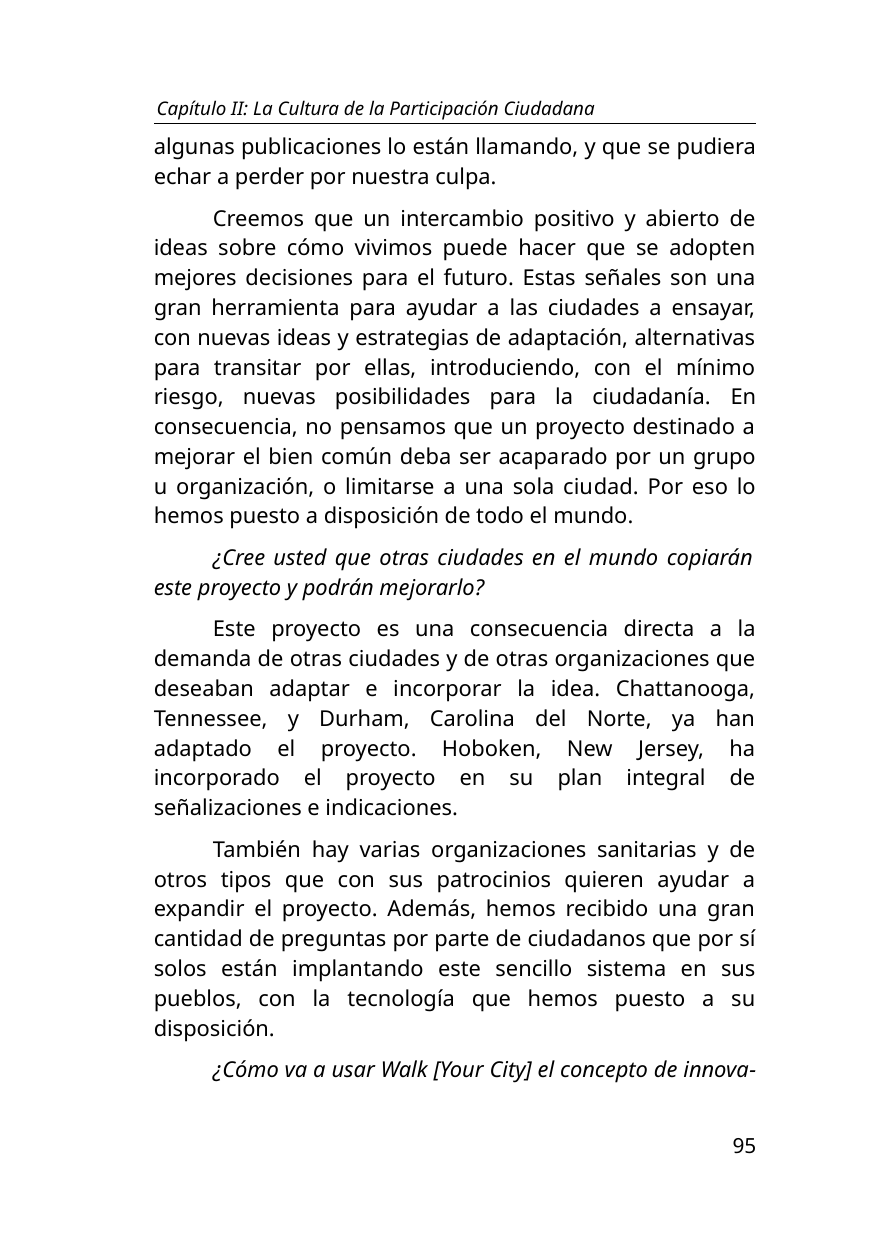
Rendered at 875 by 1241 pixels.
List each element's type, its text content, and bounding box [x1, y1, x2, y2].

text ¿Cree usted que otras ciudades en el mundo copiarán este proyecto y podrán mejorarlo? [153, 542, 756, 602]
text Creemos que un intercambio positivo y abierto de ideas sobre cómo vivimos puede hacer que se adopten mejores de­cisiones para el futuro. Estas señales son una gran herramien­ta para ayudar a las ciudades a ensayar, con nuevas ideas y estrategias de adaptación, alternativas para transitar por ellas, introduciendo, con el mínimo riesgo, nuevas posibilida­des para la ciudadanía. En consecuencia, no pensamos que un proyecto destinado a mejorar el bien común deba ser acapa­rado por un grupo u organización, o limitarse a una sola ciu­dad. Por eso lo hemos puesto a disposición de todo el mundo. [153, 203, 756, 530]
text algunas publicaciones lo están lla­mando, y que se pudiera echar a perder por nuestra culpa. [153, 131, 756, 191]
text También hay varias organizaciones sanitarias y de otros tipos que con sus patrocinios quieren ayudar a expandir el proyecto. Además, hemos recibido una gran cantidad de pre­guntas por parte de ciudadanos que por sí solos están implan­tando este sencillo sistema en sus pueblos, con la tecnología que hemos puesto a su disposición. [153, 834, 756, 1042]
text Este proyecto es una consecuencia directa a la demanda de otras ciudades y de otras organizaciones que deseaban adaptar e incorporar la idea. Chattanooga, Tennessee, y Durham, Carolina del Norte, ya han adaptado el proyecto. Hoboken, New Jersey, ha incorporado el proyecto en su plan integral de señalizaciones e indicaciones. [153, 613, 756, 822]
text ¿Cómo va a usar Walk [Your City] el concepto de innova­ [153, 1054, 756, 1084]
